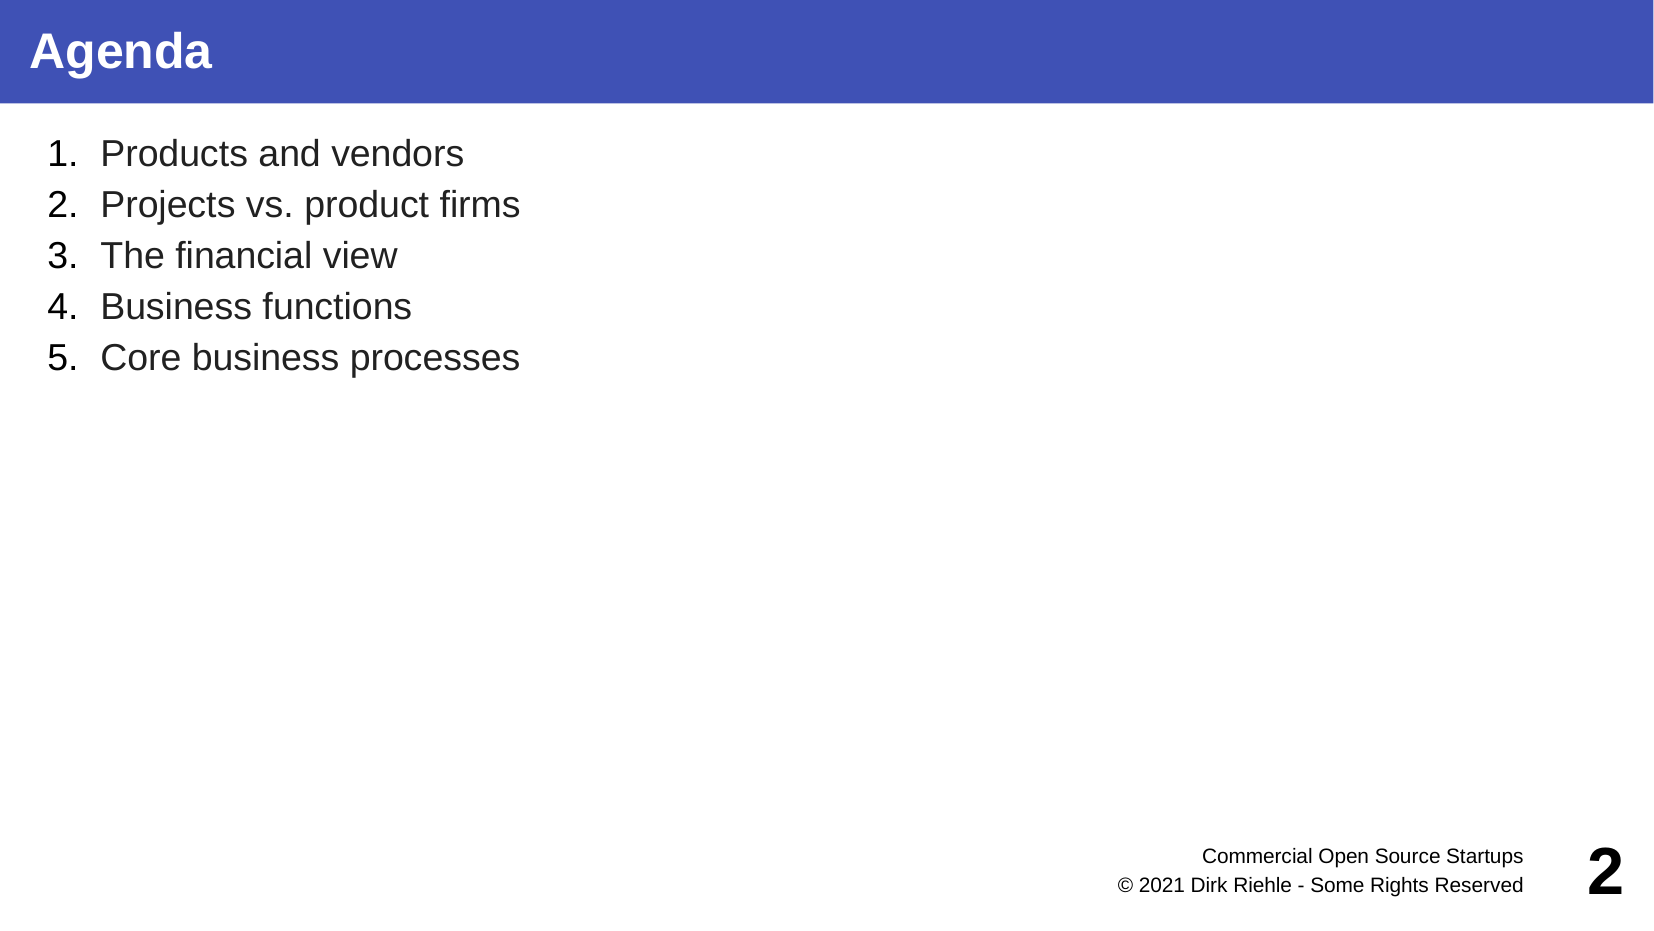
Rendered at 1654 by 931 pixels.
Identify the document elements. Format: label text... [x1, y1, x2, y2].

list Products and vendors Projects vs. product firms The financial view Business functions Core business processes [29, 132, 1625, 813]
title Agenda [0, 0, 1654, 104]
